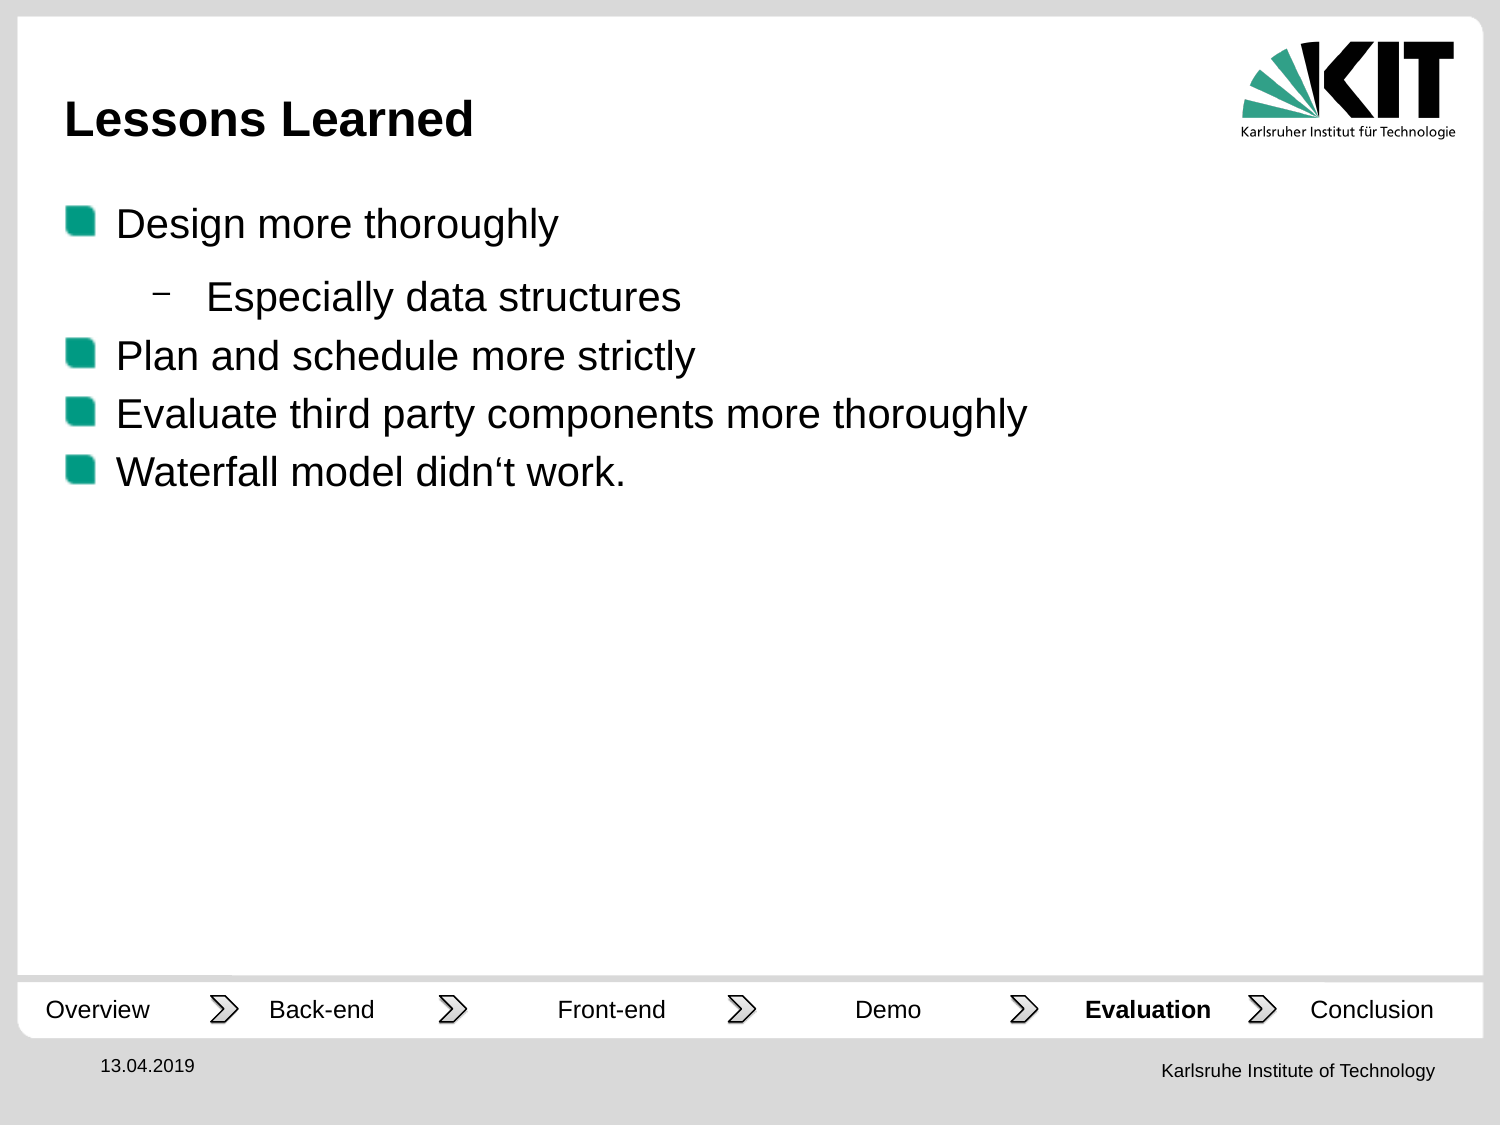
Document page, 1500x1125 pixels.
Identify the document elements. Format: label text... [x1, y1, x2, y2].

text_box [210, 995, 238, 1022]
text_box [439, 995, 467, 1022]
text_box Overview [30, 986, 194, 1031]
text_box [1010, 995, 1038, 1022]
text_box Back-end [254, 986, 418, 1031]
text_box [1248, 995, 1277, 1022]
text_box Front-end [542, 986, 682, 1031]
text_box Evaluation [1070, 986, 1227, 1031]
text_box [728, 995, 756, 1022]
title Lessons Learned [64, 54, 1198, 147]
text_box Conclusion [1295, 986, 1500, 1031]
text_box Demo [840, 986, 937, 1031]
text_box 13.04.2019 [100, 1053, 272, 1113]
list Design more thoroughly Especially data structures Plan and schedule more strictly Evaluate third party components more thoroughly Waterfall model didn‘t work. [64, 196, 1436, 966]
picture [0, 0, 1500, 1125]
